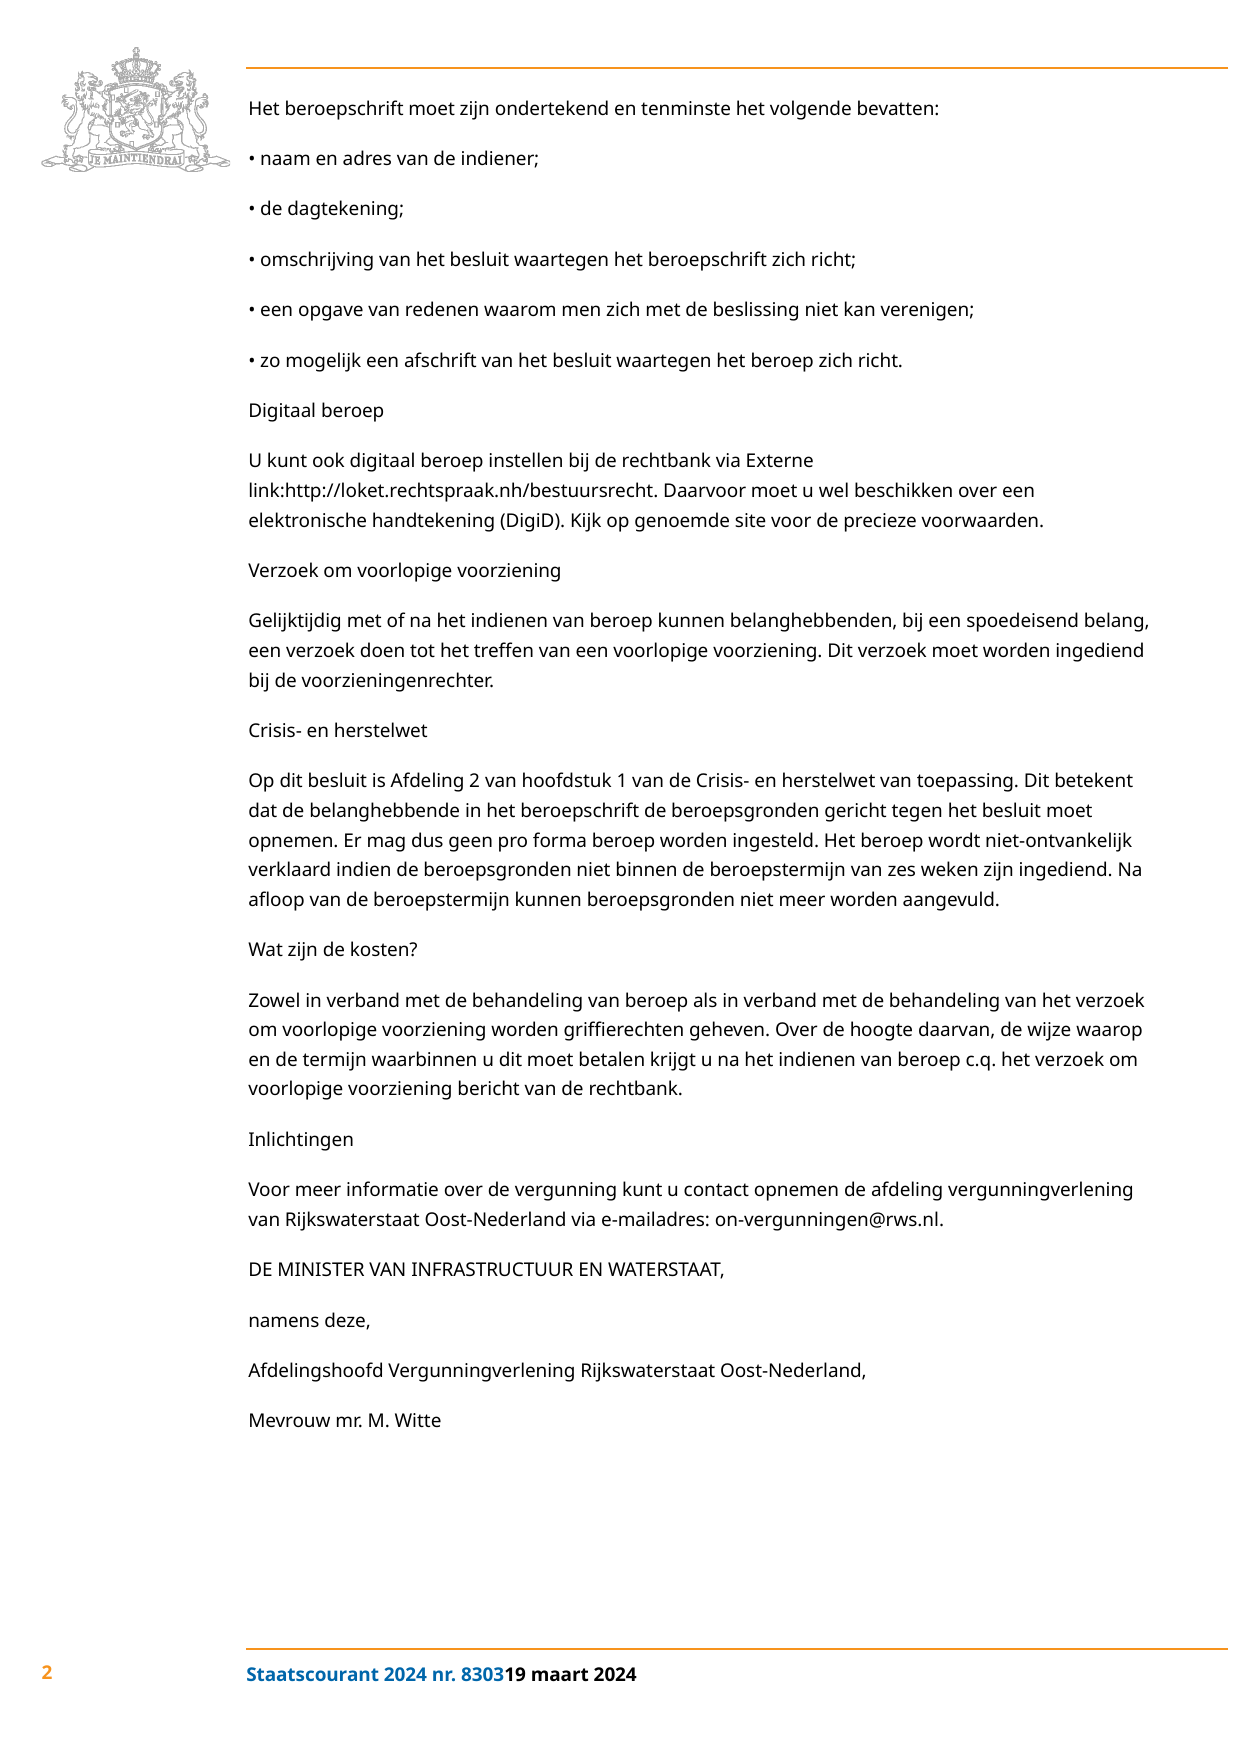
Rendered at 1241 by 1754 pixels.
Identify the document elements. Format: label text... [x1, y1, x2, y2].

text namens deze, [248, 1307, 1152, 1333]
text Zowel in verband met de behandeling van beroep als in verband met de behandeling van het verzoek om voorlopige voorziening worden griffierechten geheven. Over de hoogte daarvan, de wijze waarop en de termijn waarbinnen u dit moet betalen krijgt u na het indienen van beroep c.q. het verzoek om voorlopige voorziening bericht van de rechtbank. [248, 987, 1152, 1101]
text Voor meer informatie over de vergunning kunt u contact opnemen de afdeling vergunningverlening van Rijkswaterstaat Oost-Nederland via e-mailadres: on-vergunningen@rws.nl. [248, 1176, 1152, 1232]
text • naam en adres van de indiener; [248, 145, 1152, 171]
text • zo mogelijk een afschrift van het besluit waartegen het beroep zich richt. [248, 347, 1152, 373]
text Crisis- en herstelwet [248, 717, 1152, 743]
text • de dagtekening; [248, 196, 1152, 221]
picture [41, 47, 231, 172]
text Op dit besluit is Afdeling 2 van hoofdstuk 1 van de Crisis- en herstelwet van toepassing. Dit betekent dat de belanghebbende in het beroepschrift de beroepsgronden gericht tegen het besluit moet opnemen. Er mag dus geen pro forma beroep worden ingesteld. Het beroep wordt niet-ontvankelijk verklaard indien de beroepsgronden niet binnen de beroepstermijn van zes weken zijn ingediend. Na afloop van de beroepstermijn kunnen beroepsgronden niet meer worden aangevuld. [248, 768, 1152, 912]
text U kunt ook digitaal beroep instellen bij de rechtbank via Externe link:http://loket.rechtspraak.nh/bestuursrecht. Daarvoor moet u wel beschikken over een elektronische handtekening (DigiD). Kijk op genoemde site voor de precieze voorwaarden. [248, 448, 1152, 533]
text Verzoek om voorlopige voorziening [248, 557, 1152, 583]
text Afdelingshoofd Vergunningverlening Rijkswaterstaat Oost-Nederland, [248, 1357, 1152, 1383]
text Het beroepschrift moet zijn ondertekend en tenminste het volgende bevatten: [248, 95, 1152, 121]
text • omschrijving van het besluit waartegen het beroepschrift zich richt; [248, 246, 1152, 272]
text DE MINISTER VAN INFRASTRUCTUUR EN WATERSTAAT, [248, 1256, 1152, 1282]
text Digitaal beroep [248, 397, 1152, 423]
text Gelijktijdig met of na het indienen van beroep kunnen belanghebbenden, bij een spoedeisend belang, een verzoek doen tot het treffen van een voorlopige voorziening. Dit verzoek moet worden ingediend bij de voorzieningenrechter. [248, 608, 1152, 693]
text Inlichtingen [248, 1126, 1152, 1152]
text Mevrouw mr. M. Witte [248, 1408, 1152, 1433]
text Wat zijn de kosten? [248, 936, 1152, 962]
text • een opgave van redenen waarom men zich met de beslissing niet kan verenigen; [248, 296, 1152, 322]
